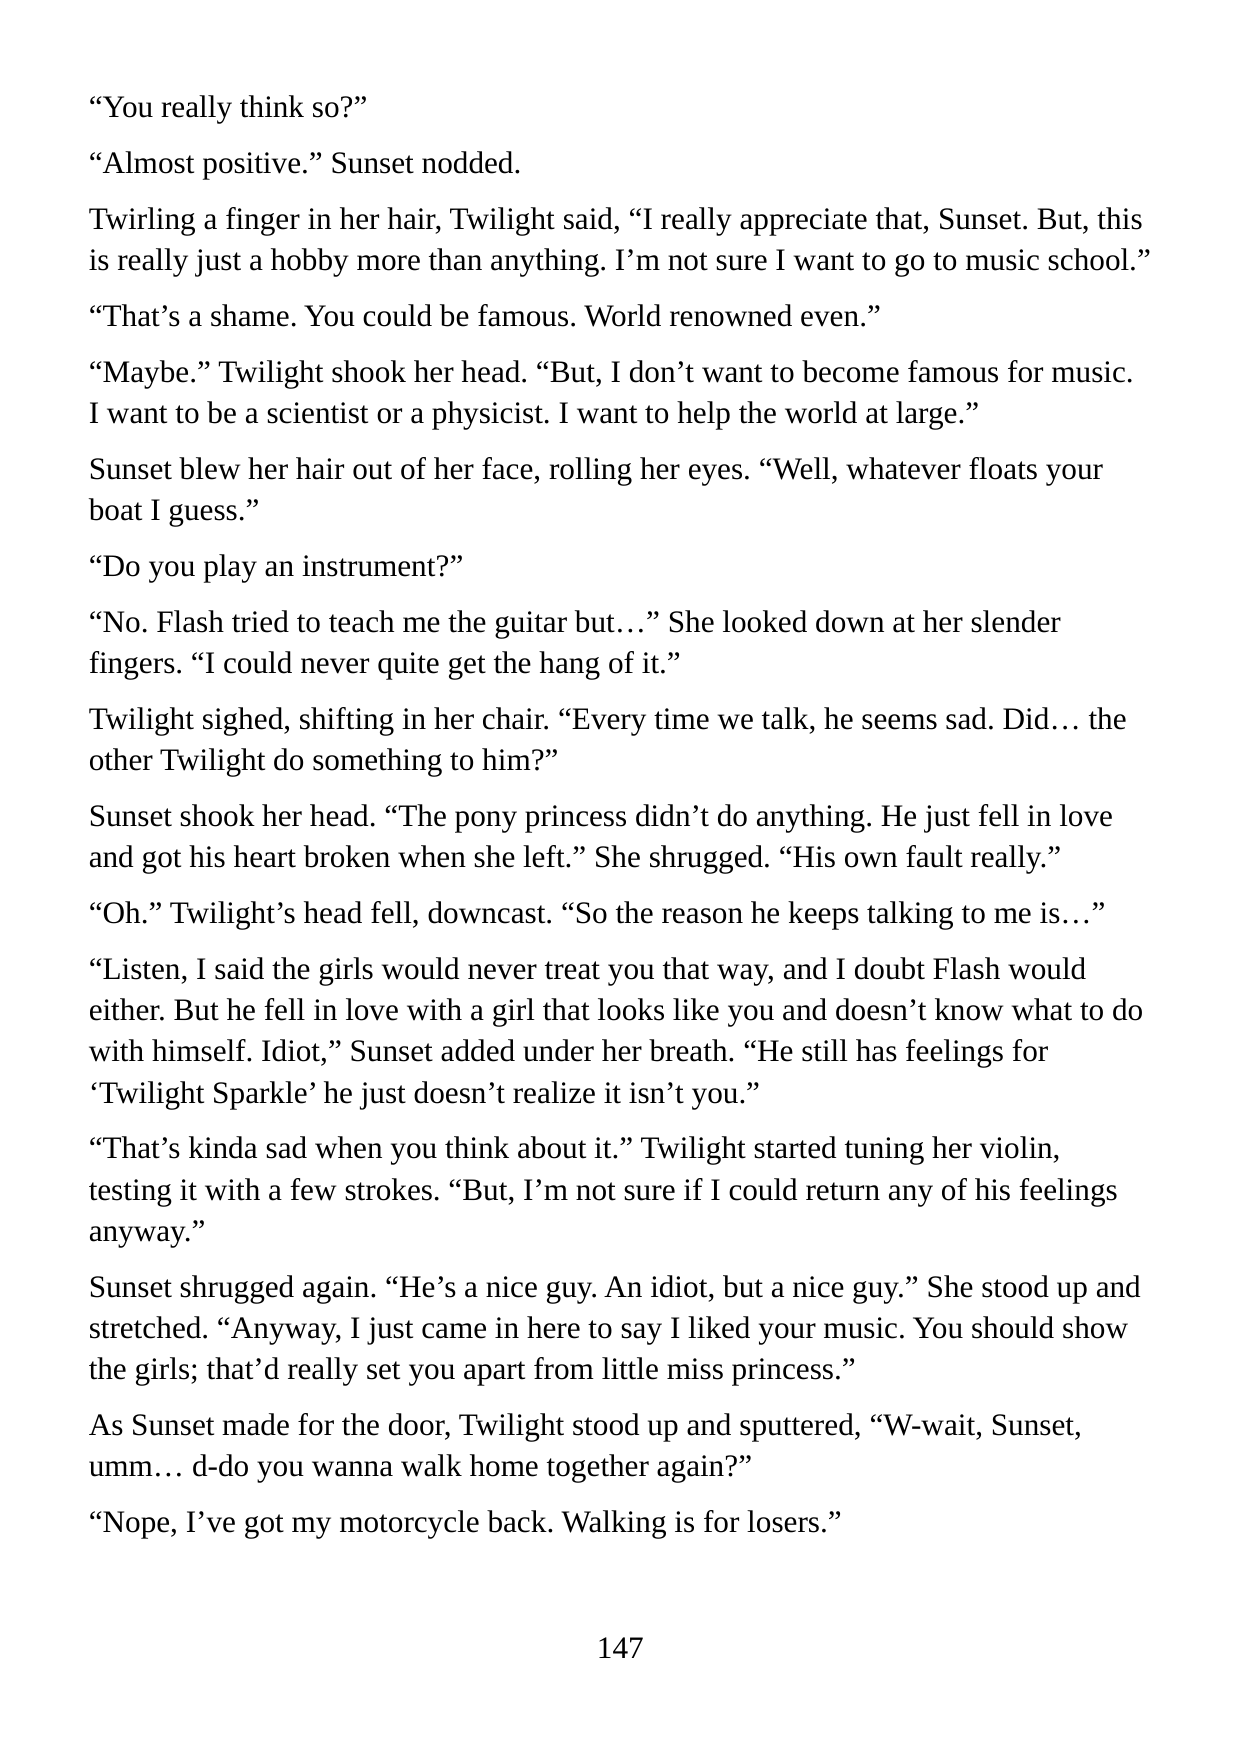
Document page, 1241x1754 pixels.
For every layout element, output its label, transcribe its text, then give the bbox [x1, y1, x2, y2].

text Twilight sighed, shifting in her chair. “Every time we talk, he seems sad. Did… the other Twilight do something to him?” [88, 700, 1152, 777]
text As Sunset made for the door, Twilight stood up and sputtered, “W-wait, Sunset, umm… d-do you wanna walk home together again?” [88, 1406, 1152, 1484]
text “Listen, I said the girls would never treat you that way, and I doubt Flash would either. But he fell in love with a girl that looks like you and doesn’t know what to do with himself. Idiot,” Sunset added under her breath. “He still has feelings for ‘Twilight Sparkle’ he just doesn’t realize it isn’t you.” [88, 950, 1152, 1110]
text “No. Flash tried to teach me the guitar but…” She looked down at her slender fingers. “I could never quite get the hang of it.” [88, 603, 1152, 680]
text Sunset shook her head. “The pony princess didn’t do anything. He just fell in love and got his heart broken when she left.” She shrugged. “His own fault really.” [88, 797, 1152, 874]
text “Do you play an instrument?” [88, 547, 1152, 583]
text Sunset shrugged again. “He’s a nice guy. An idiot, but a nice guy.” She stood up and stretched. “Anyway, I just came in here to say I liked your music. You should show the girls; that’d really set you apart from little miss princess.” [88, 1268, 1152, 1387]
text “Almost positive.” Sunset nodded. [88, 144, 1152, 180]
text Sunset blew her hair out of her face, rolling her eyes. “Well, whatever floats your boat I guess.” [88, 450, 1152, 527]
text “That’s a shame. You could be famous. World renowned even.” [88, 297, 1152, 333]
text Twirling a finger in her hair, Twilight said, “I really appreciate that, Sunset. But, this is really just a hobby more than anything. I’m not sure I want to go to music school.” [88, 200, 1152, 277]
text “Nope, I’ve got my motorcycle back. Walking is for losers.” [88, 1503, 1152, 1539]
text “Maybe.” Twilight shook her head. “But, I don’t want to become famous for music. I want to be a scientist or a physicist. I want to help the world at large.” [88, 353, 1152, 430]
text “That’s kinda sad when you think about it.” Twilight started tuning her violin, testing it with a few strokes. “But, I’m not sure if I could return any of his feelings anyway.” [88, 1130, 1152, 1248]
text “Oh.” Twilight’s head fell, downcast. “So the reason he keeps talking to me is…” [88, 894, 1152, 930]
text “You really think so?” [88, 88, 1152, 124]
